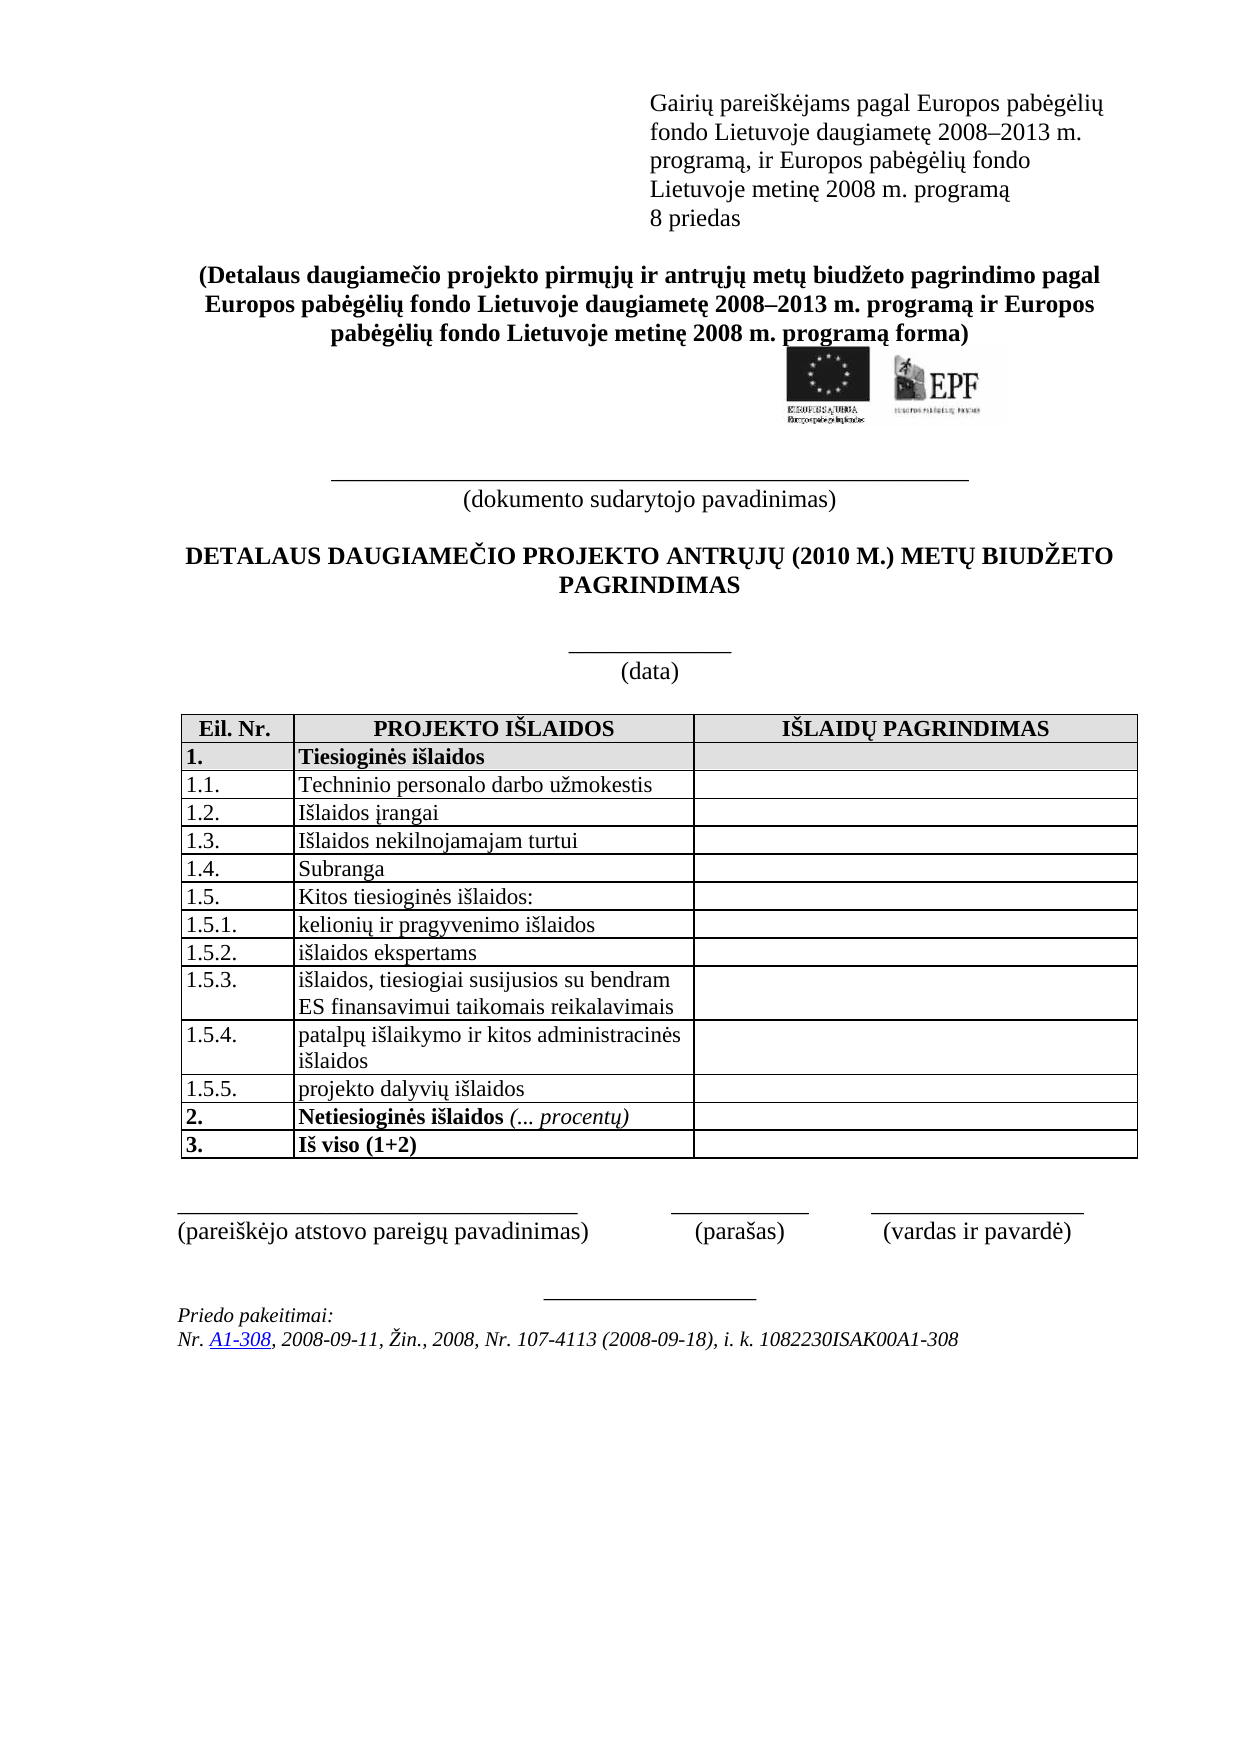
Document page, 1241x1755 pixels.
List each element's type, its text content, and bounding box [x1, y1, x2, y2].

text _________________ [177, 1274, 1122, 1303]
text 8 priedas [649, 203, 1122, 232]
text _____________ [177, 627, 1122, 656]
table_header Eil. Nr. [182, 715, 293, 742]
table_cell 1.5.2. [182, 939, 293, 965]
table_cell 1.5.3. [182, 967, 293, 1019]
table_cell Netiesioginės išlaidos (... procentų) [295, 1103, 693, 1129]
text ________________________________ ___________ _________________ [177, 1188, 1122, 1216]
text ___________________________________________________ [177, 455, 1122, 484]
table_cell [695, 939, 1137, 965]
table_cell projekto dalyvių išlaidos [295, 1075, 693, 1101]
table_cell 1.3. [182, 827, 293, 853]
table_cell Kitos tiesioginės išlaidos: [295, 883, 693, 909]
text Priedo pakeitimai: [177, 1303, 1122, 1327]
text Nr. A1-308, 2008-09-11, Žin., 2008, Nr. 107-4113 (2008-09-18), i. k. 1082230ISAK00A1-308 [177, 1327, 1122, 1351]
text (Detalaus daugiamečio projekto pirmųjų ir antrųjų metų biudžeto pagrindimo pagal Europos pabėgėlių fondo Lietuvoje daugiametę 2008–2013 m. programą ir Europos pabėgėlių fondo Lietuvoje metinę 2008 m. programą forma) [177, 260, 1122, 347]
text programą, ir Europos pabėgėlių fondo Lietuvoje metinę 2008 m. programą [649, 145, 1122, 203]
text (data) [177, 656, 1122, 685]
table_cell [695, 1021, 1137, 1073]
table_cell 1.4. [182, 855, 293, 881]
table_cell 3. [182, 1131, 293, 1157]
table_cell [695, 771, 1137, 797]
table_header IŠLAIDŲ PAGRINDIMAS [695, 715, 1137, 742]
table_cell Techninio personalo darbo užmokestis [295, 771, 693, 797]
table_cell išlaidos, tiesiogiai susijusios su bendram ES finansavimui taikomais reikalavimais [295, 967, 693, 1019]
text (pareiškėjo atstovo pareigų pavadinimas) (parašas) (vardas ir pavardė) [177, 1216, 1122, 1245]
text DETALAUS DAUGIAMEČIO PROJEKTO ANTRŲJŲ (2010 M.) METŲ BIUDŽETO PAGRINDIMAS [177, 541, 1122, 599]
table_cell patalpų išlaikymo ir kitos administracinės išlaidos [295, 1021, 693, 1073]
table_cell Išlaidos įrangai [295, 799, 693, 825]
text (dokumento sudarytojo pavadinimas) [177, 484, 1122, 512]
table_header PROJEKTO IŠLAIDOS [295, 715, 693, 742]
table_cell 1.5. [182, 883, 293, 909]
table_cell 2. [182, 1103, 293, 1129]
table_cell 1.2. [182, 799, 293, 825]
table_cell [695, 967, 1137, 1019]
table_cell [695, 911, 1137, 937]
table_cell [695, 855, 1137, 881]
table_cell [695, 1075, 1137, 1101]
table_cell [695, 743, 1137, 769]
table_cell Iš viso (1+2) [295, 1131, 693, 1157]
table_cell 1. [182, 743, 293, 769]
table_cell išlaidos ekspertams [295, 939, 693, 965]
table_cell kelionių ir pragyvenimo išlaidos [295, 911, 693, 937]
table_cell [695, 827, 1137, 853]
table_cell [695, 1103, 1137, 1129]
table_cell 1.1. [182, 771, 293, 797]
table_cell Tiesioginės išlaidos [295, 743, 693, 769]
table_cell 1.5.1. [182, 911, 293, 937]
text Gairių pareiškėjams pagal Europos pabėgėlių [649, 88, 1122, 117]
text fondo Lietuvoje daugiametę 2008–2013 m. [649, 117, 1122, 145]
table_cell Išlaidos nekilnojamajam turtui [295, 827, 693, 853]
table_cell 1.5.5. [182, 1075, 293, 1101]
table_cell [695, 799, 1137, 825]
table_cell 1.5.4. [182, 1021, 293, 1073]
table_cell Subranga [295, 855, 693, 881]
table_cell [695, 1131, 1137, 1157]
table_cell [695, 883, 1137, 909]
